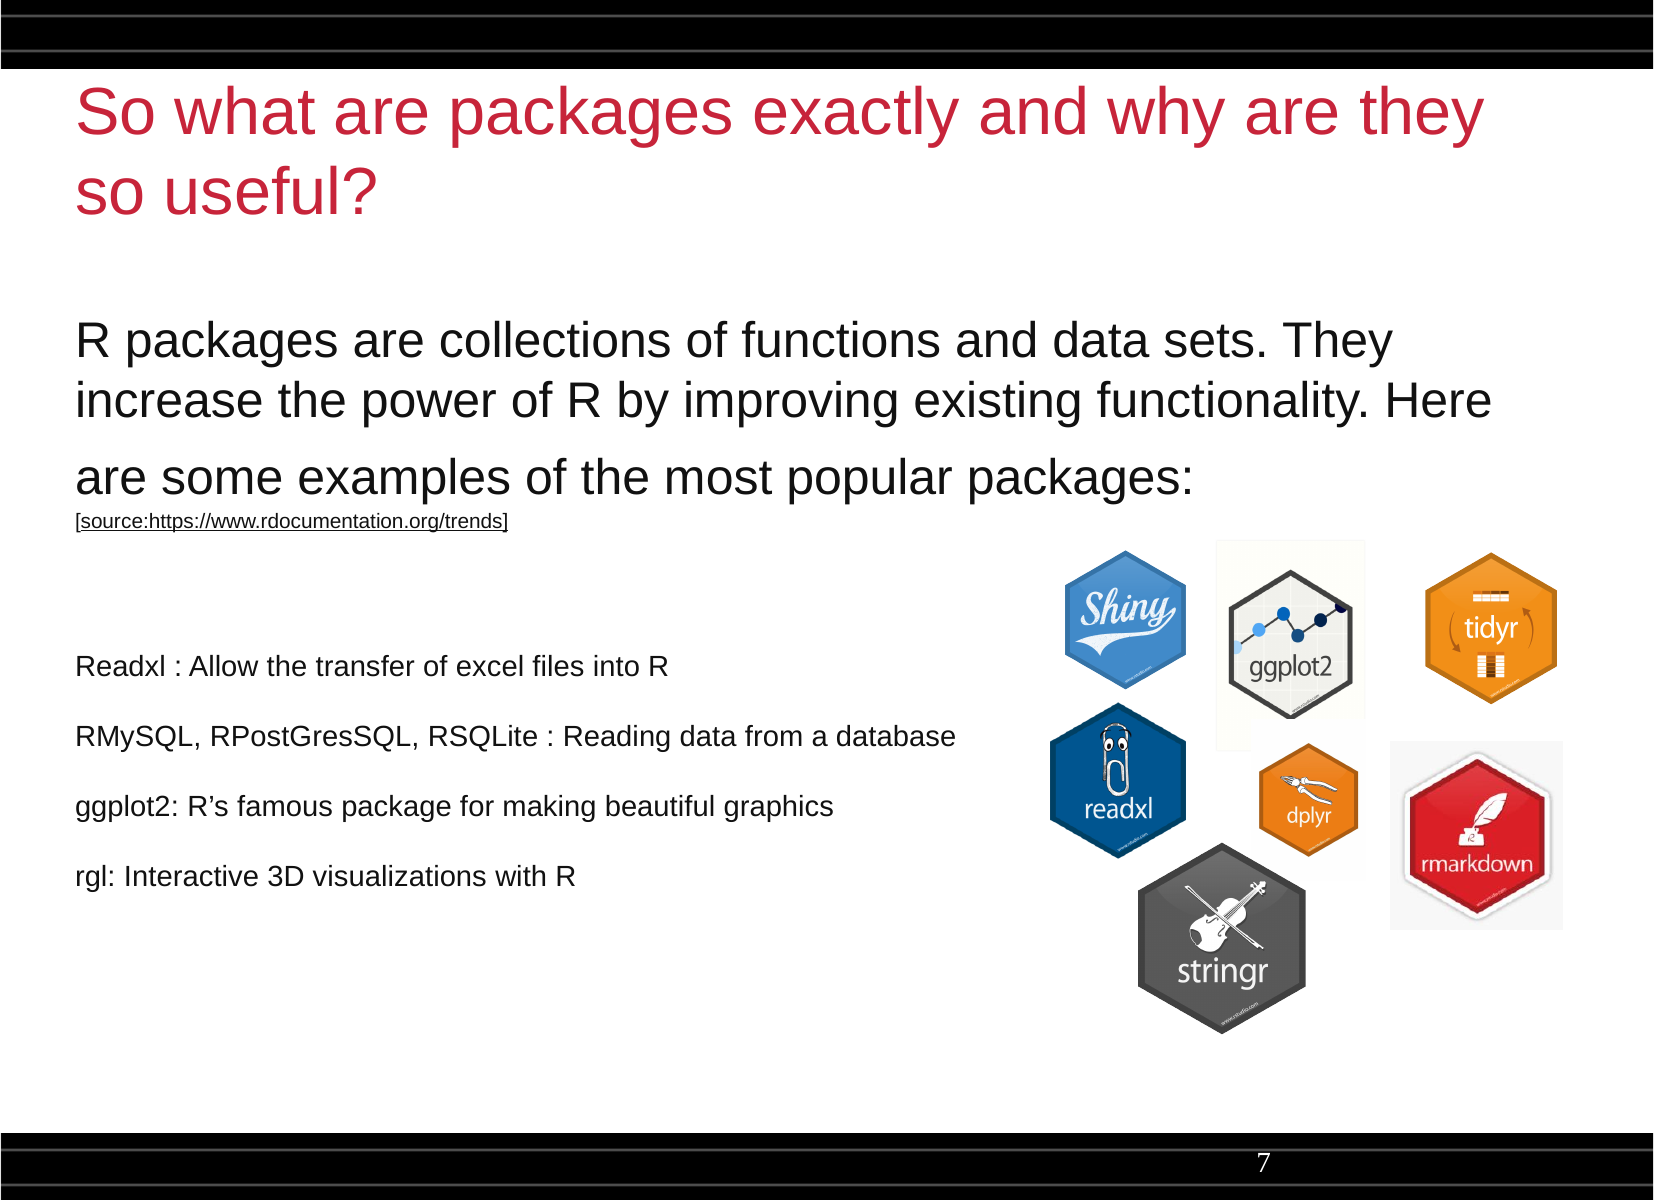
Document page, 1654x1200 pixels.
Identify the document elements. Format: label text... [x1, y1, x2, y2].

title So what are packages exactly and why are they so useful? R packages are collections of functions and data sets. They increase the power of R by improving existing functionality. Here are some examples of the most popular packages: [source:https://www.rdocumentation.org/trends] Readxl : Allow the transfer of excel files into R RMySQL, RPostGresSQL, RSQLite : Reading data from a database ggplot2: R’s famous package for making beautiful graphics rgl: Interactive 3D visualizations with R [75, 0, 1563, 1200]
picture [1390, 741, 1563, 931]
picture [1065, 550, 1186, 691]
picture [1050, 539, 1366, 1036]
picture [1425, 552, 1557, 706]
